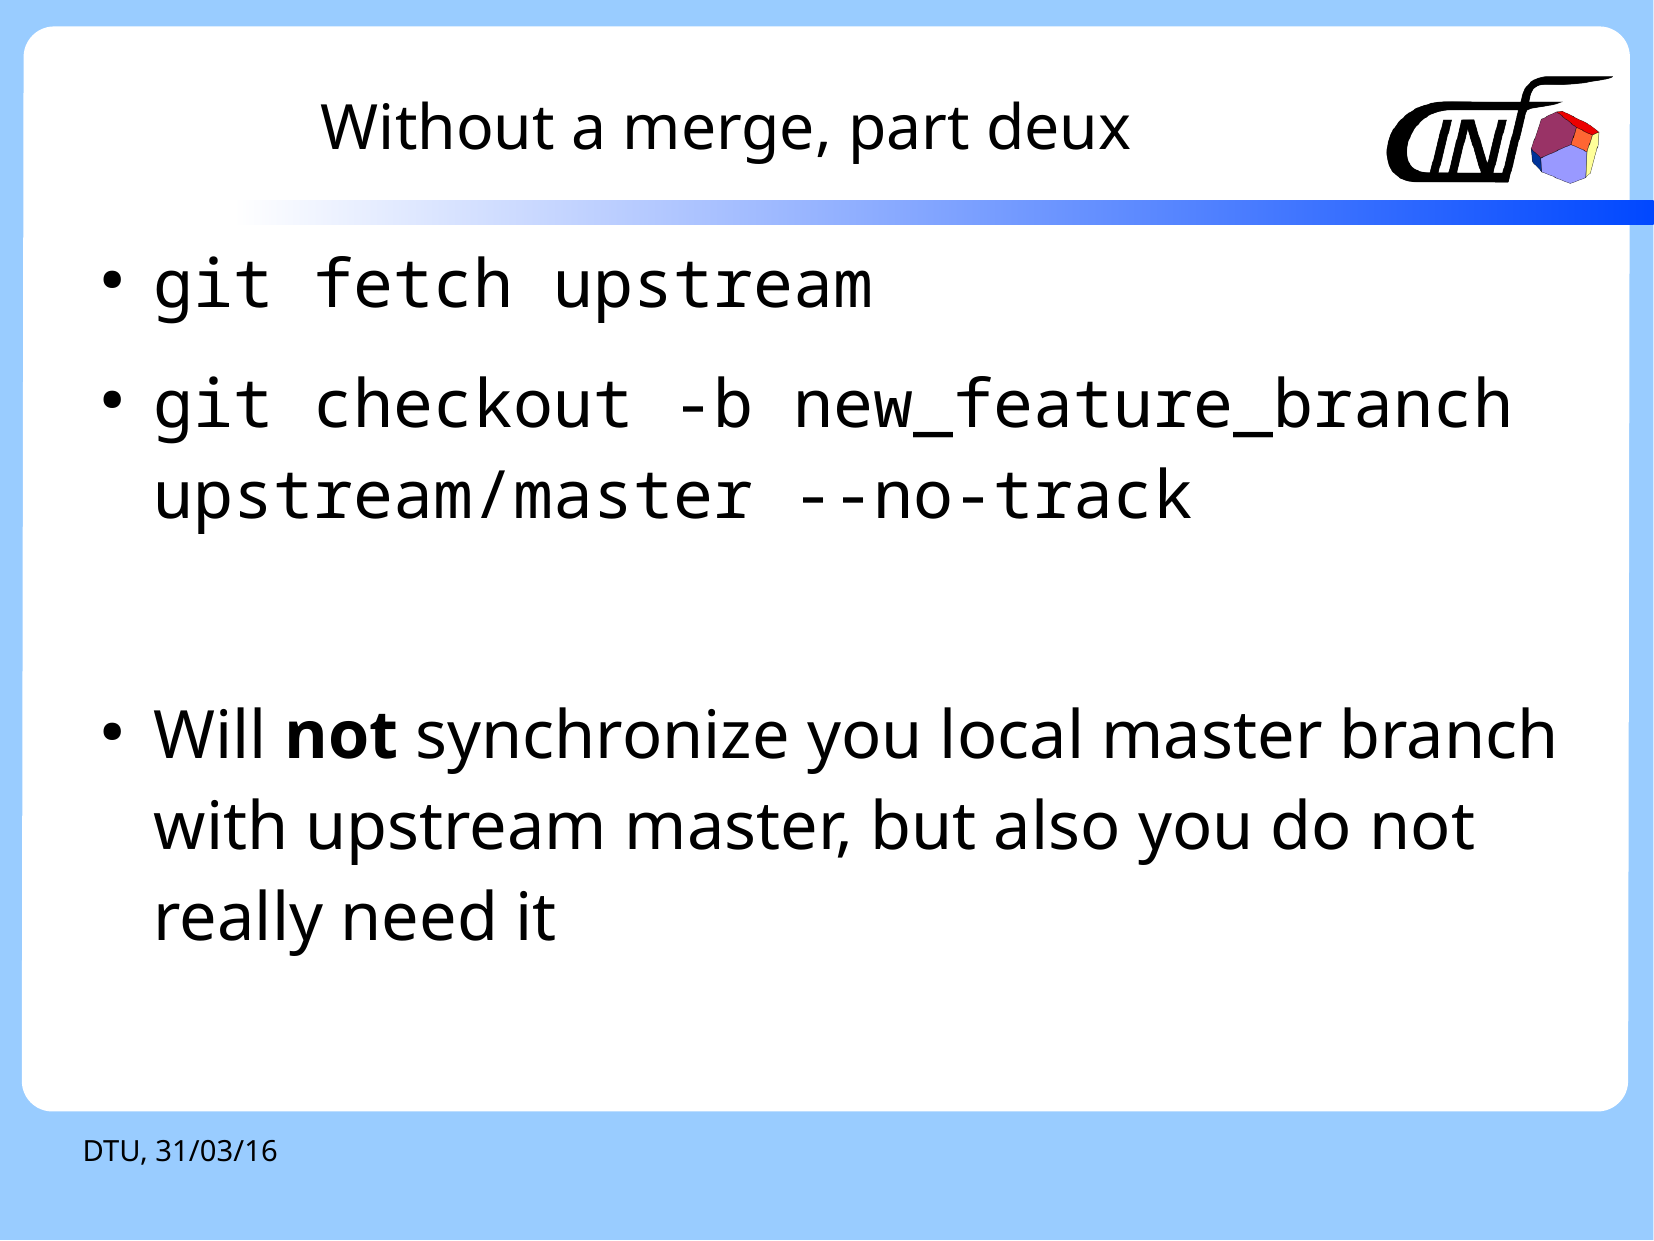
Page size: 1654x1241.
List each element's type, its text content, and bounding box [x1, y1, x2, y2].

title Without a merge, part deux [82, 49, 1371, 201]
picture [1386, 76, 1613, 184]
list git fetch upstream git checkout -b new_feature_branch upstream/master --no-track Will not synchronize you local master branch with upstream master, but also you do not really need it [82, 236, 1595, 1055]
